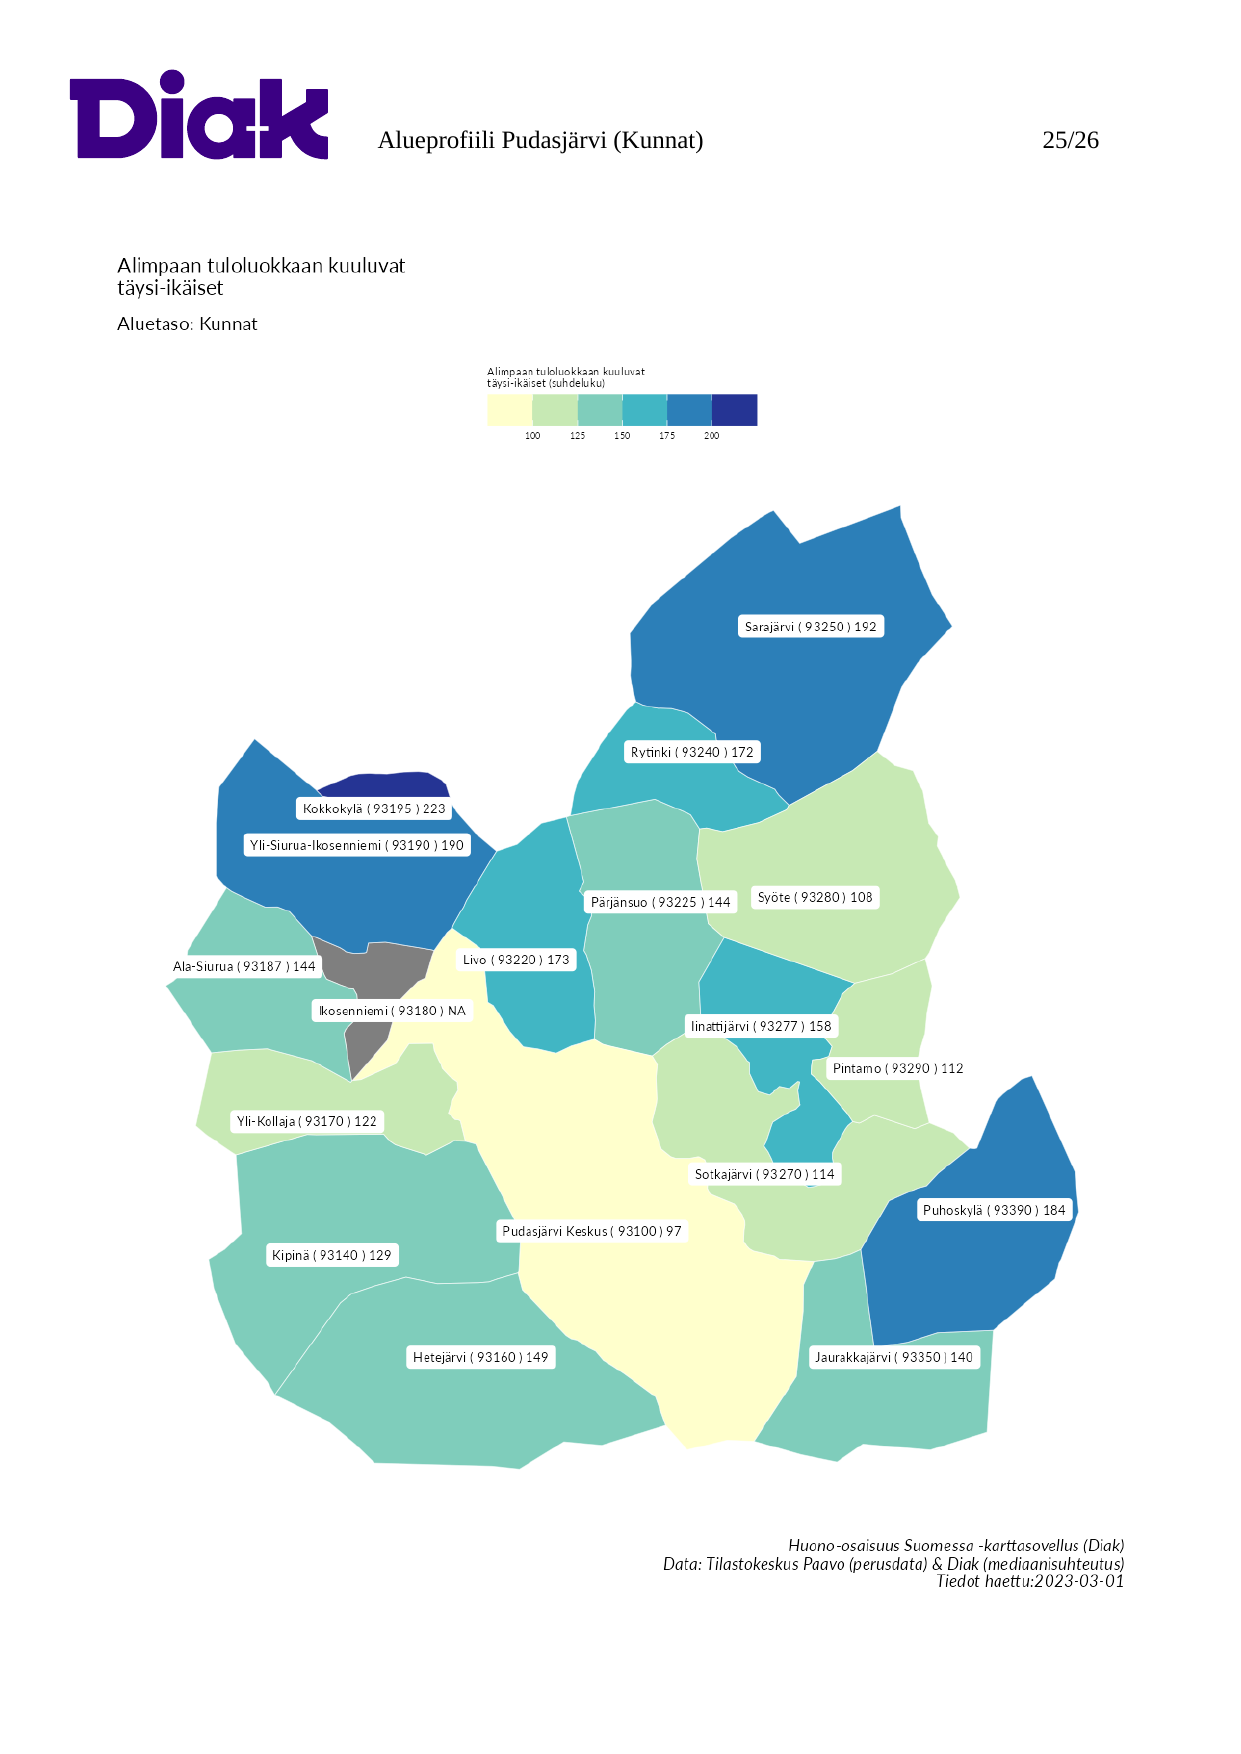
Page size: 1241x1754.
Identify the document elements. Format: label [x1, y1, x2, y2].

picture [61, 196, 1179, 1651]
